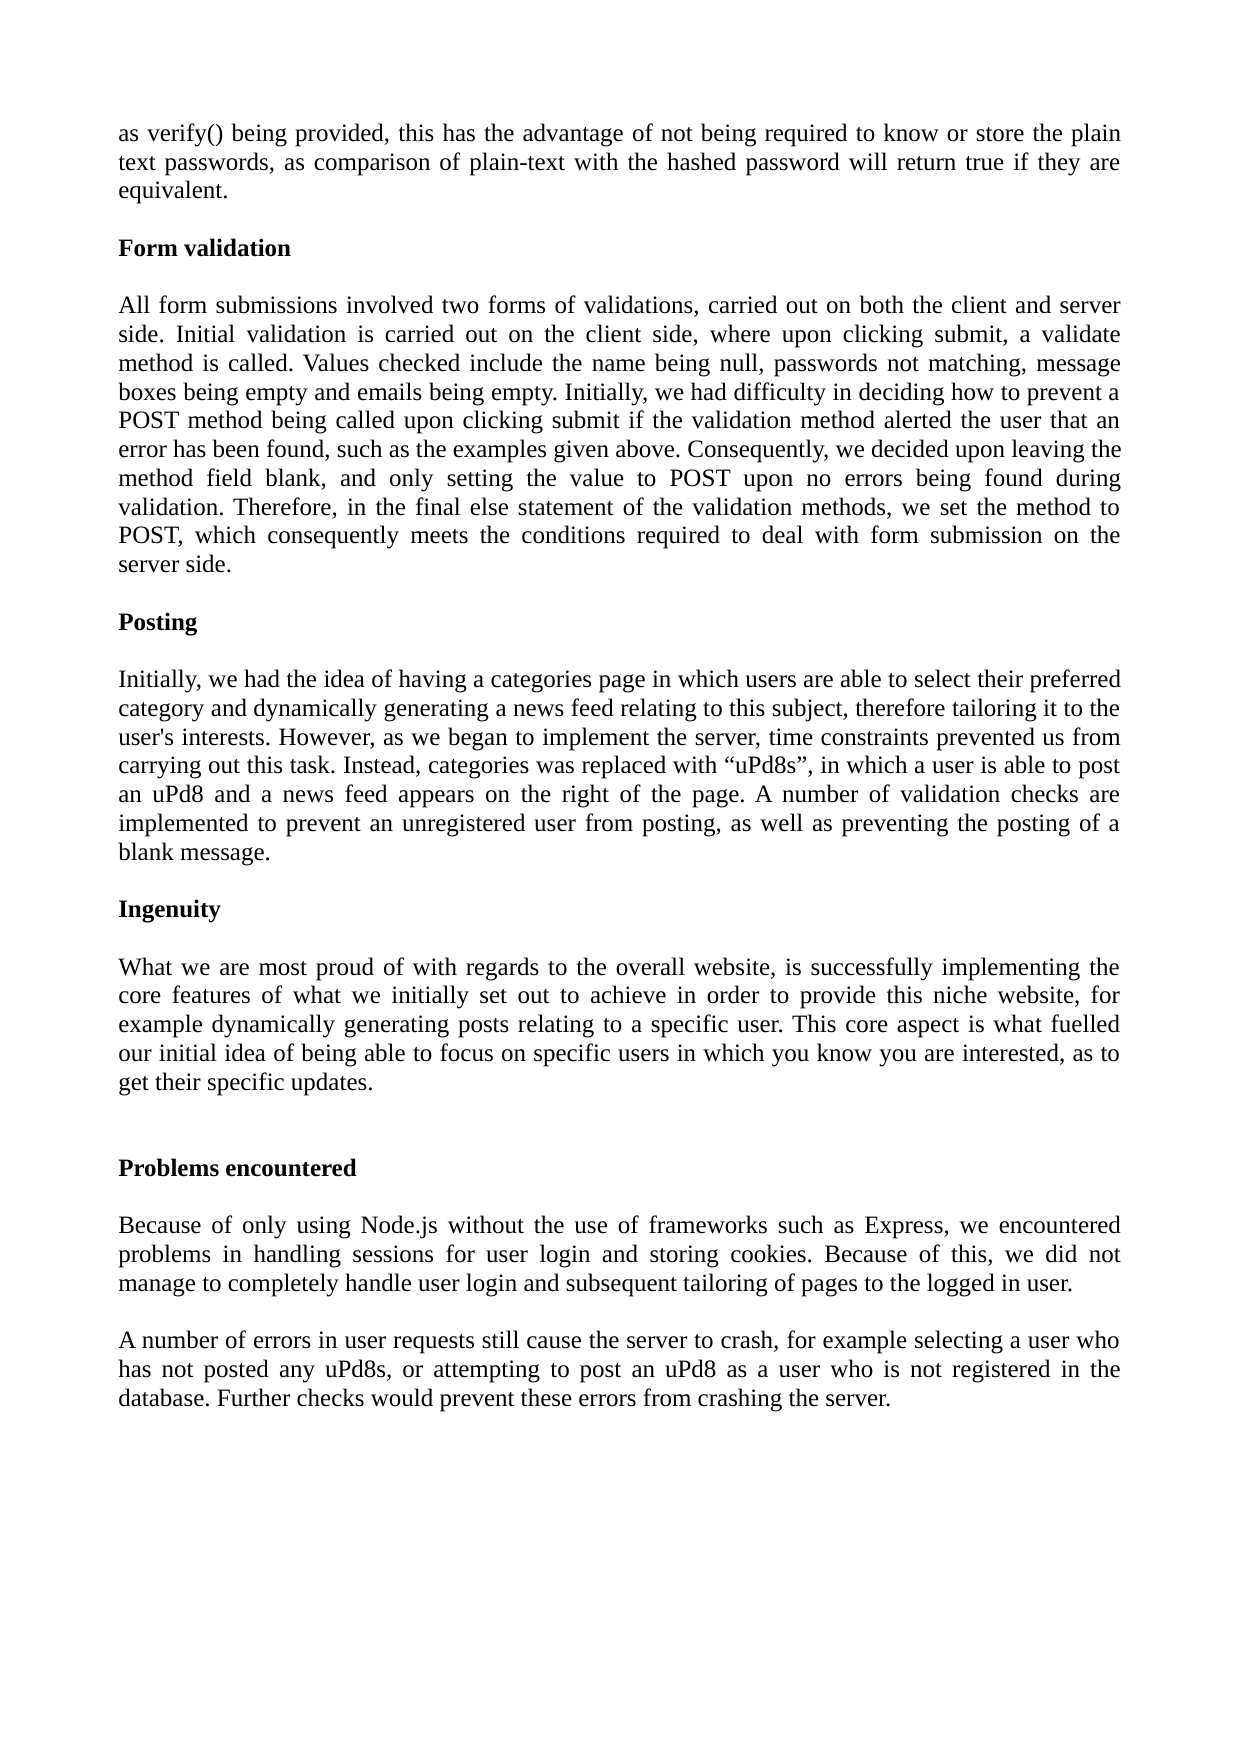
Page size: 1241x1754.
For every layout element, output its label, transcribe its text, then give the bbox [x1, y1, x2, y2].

text What we are most proud of with regards to the overall website, is successfully implementing the core features of what we initially set out to achieve in order to provide this niche website, for example dynamically generating posts relating to a specific user. This core aspect is what fuelled our initial idea of being able to focus on specific users in which you know you are interested, as to get their specific updates. [118, 952, 1122, 1096]
text Ingenuity [118, 894, 1122, 923]
text as verify() being provided, this has the advantage of not being required to know or store the plain text passwords, as comparison of plain-text with the hashed password will return true if they are equivalent. [118, 118, 1122, 204]
text All form submissions involved two forms of validations, carried out on both the client and server side. Initial validation is carried out on the client side, where upon clicking submit, a validate method is called. Values checked include the name being null, passwords not matching, message boxes being empty and emails being empty. Initially, we had difficulty in deciding how to prevent a POST method being called upon clicking submit if the validation method alerted the user that an error has been found, such as the examples given above. Consequently, we decided upon leaving the method field blank, and only setting the value to POST upon no errors being found during validation. Therefore, in the final else statement of the validation methods, we set the method to POST, which consequently meets the conditions required to deal with form submission on the server side. [118, 291, 1122, 578]
text Initially, we had the idea of having a categories page in which users are able to select their preferred category and dynamically generating a news feed relating to this subject, therefore tailoring it to the user's interests. However, as we began to implement the server, time constraints prevented us from carrying out this task. Instead, categories was replaced with “uPd8s”, in which a user is able to post an uPd8 and a news feed appears on the right of the page. A number of validation checks are implemented to prevent an unregistered user from posting, as well as preventing the posting of a blank message. [118, 664, 1122, 866]
text Form validation [118, 233, 1122, 262]
text Problems encountered [118, 1153, 1122, 1182]
text A number of errors in user requests still cause the server to crash, for example selecting a user who has not posted any uPd8s, or attempting to post an uPd8 as a user who is not registered in the database. Further checks would prevent these errors from crashing the server. [118, 1326, 1122, 1412]
text Because of only using Node.js without the use of frameworks such as Express, we encountered problems in handling sessions for user login and storing cookies. Because of this, we did not manage to completely handle user login and subsequent tailoring of pages to the logged in user. [118, 1211, 1122, 1297]
text Posting [118, 607, 1122, 636]
